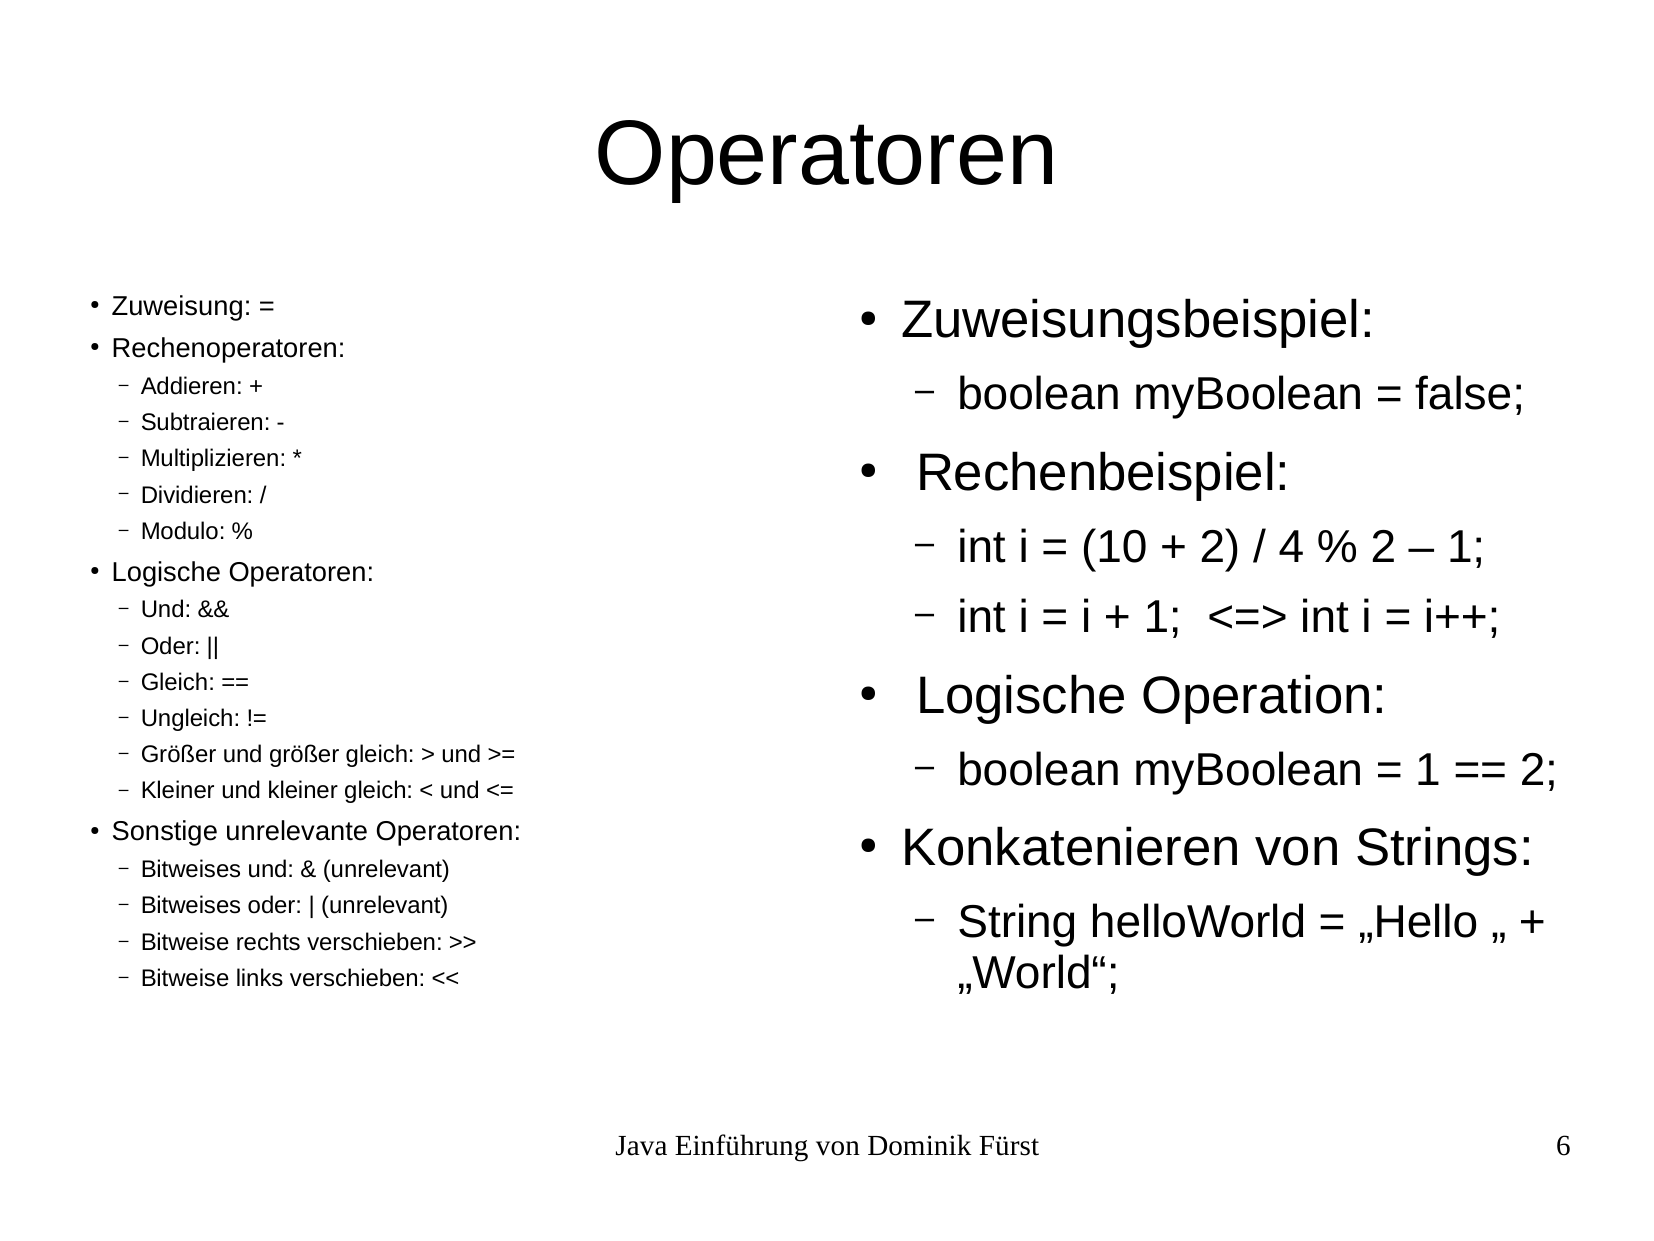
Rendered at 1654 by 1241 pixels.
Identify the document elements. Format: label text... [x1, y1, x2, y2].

title Operatoren [82, 49, 1571, 257]
list Zuweisungsbeispiel: boolean myBoolean = false; Rechenbeispiel: int i = (10 + 2) / 4 % 2 – 1; int i = i + 1; <=> int i = i++; Logische Operation: boolean myBoolean = 1 == 2; Konkatenieren von Strings: String helloWorld = „Hello „ + „World“; [845, 290, 1572, 1010]
list Zuweisung: = Rechenoperatoren: Addieren: + Subtraieren: - Multiplizieren: * Dividieren: / Modulo: % Logische Operatoren: Und: && Oder: || Gleich: == Ungleich: != Größer und größer gleich: > und >= Kleiner und kleiner gleich: < und <= Sonstige unrelevante Operatoren: Bitweises und: & (unrelevant) Bitweises oder: | (unrelevant) Bitweise rechts verschieben: >> Bitweise links verschieben: << [82, 290, 809, 1010]
